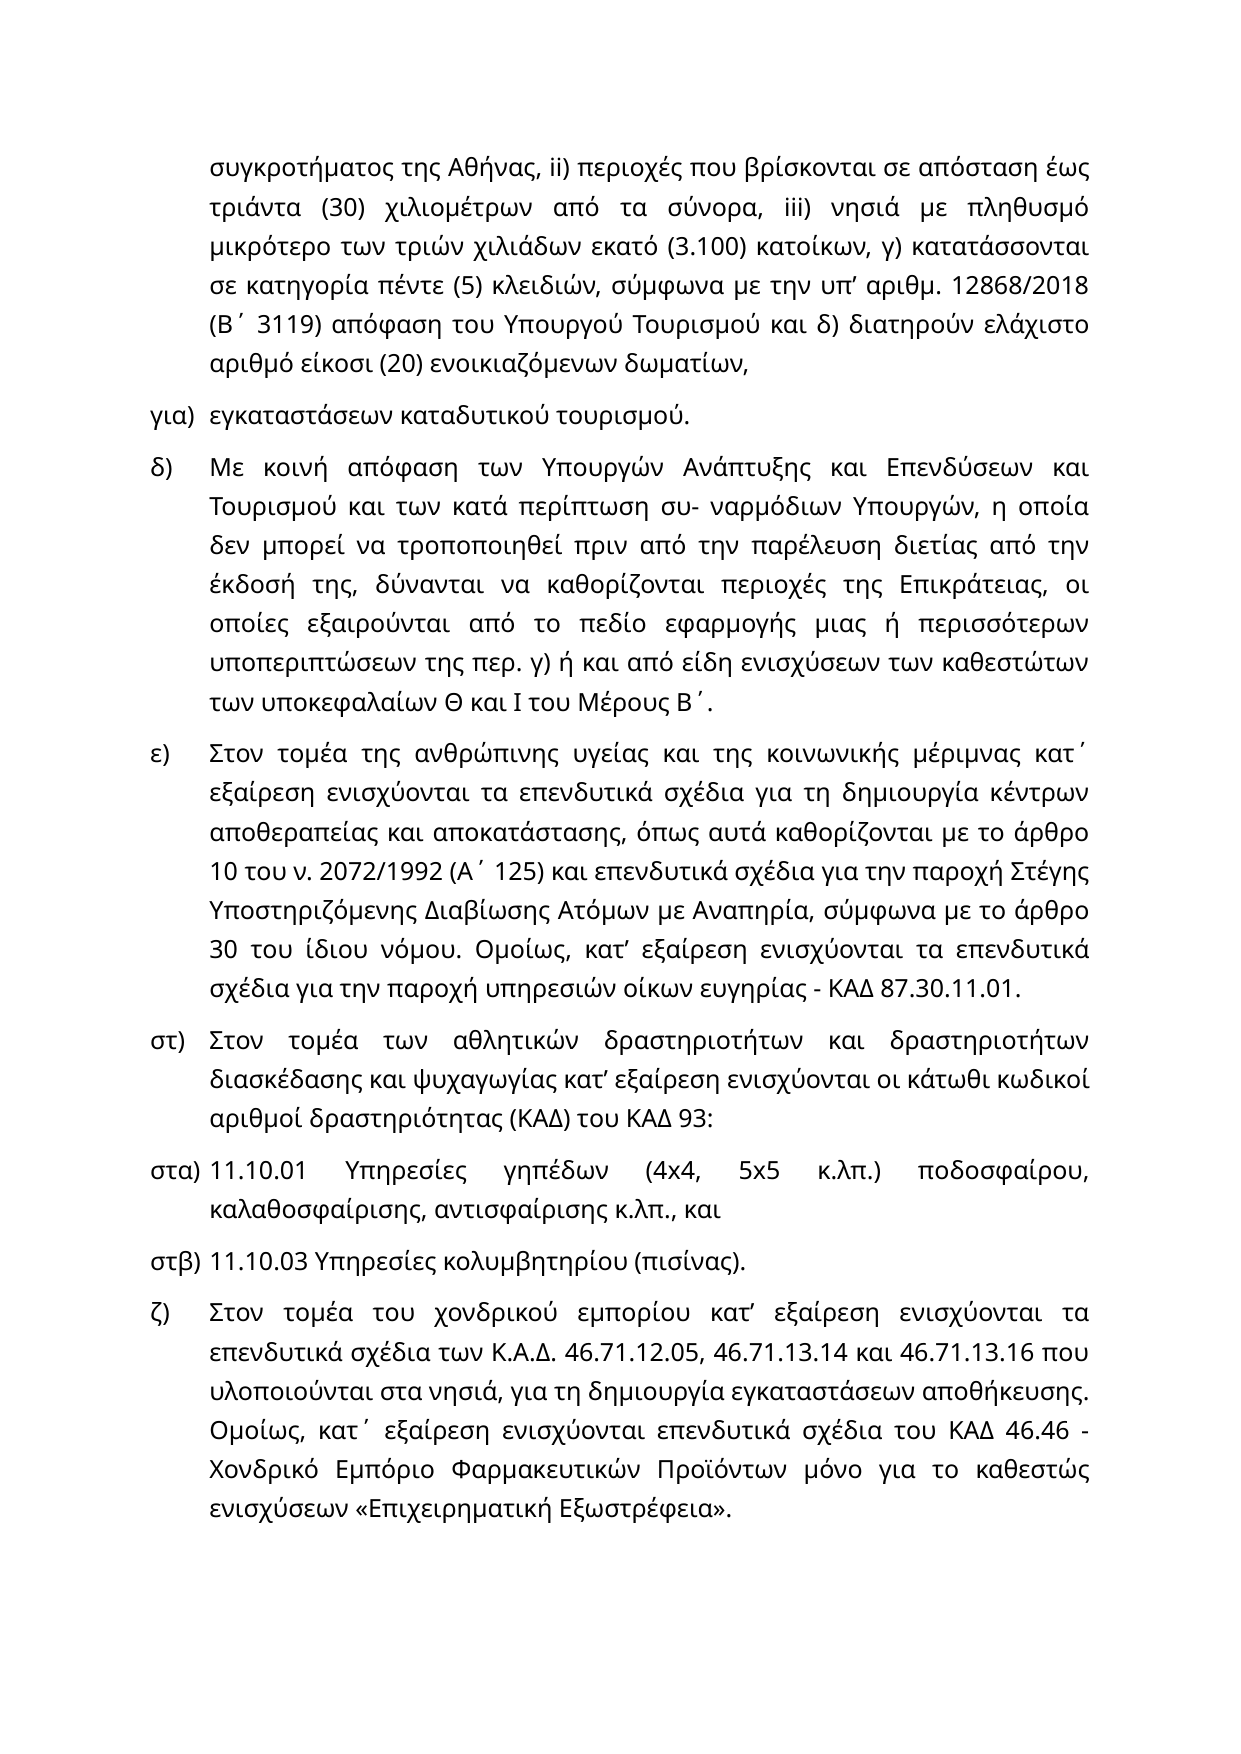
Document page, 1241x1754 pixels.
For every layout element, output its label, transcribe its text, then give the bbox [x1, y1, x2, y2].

list στβ) 11.10.03 Υπηρεσίες κολυμβητηρίου (πισίνας). [150, 1243, 1090, 1277]
list ε) Στον τομέα της ανθρώπινης υγείας και της κοινωνικής μέριμνας κατ΄ εξαίρεση ενισχύονται τα επενδυτικά σχέδια για τη δημιουργία κέντρων αποθεραπείας και αποκατάστασης, όπως αυτά καθορίζονται με το άρθρο 10 του ν. 2072/1992 (Α΄ 125) και επενδυτικά σχέδια για την παροχή Στέγης Υποστηριζόμενης Διαβίωσης Ατόμων με Αναπηρία, σύμφωνα με το άρθρο 30 του ίδιου νόμου. Ομοίως, κατ’ εξαίρεση ενισχύονται τα επενδυτικά σχέδια για την παροχή υπηρεσιών οίκων ευγηρίας - ΚΑΔ 87.30.11.01. [150, 736, 1090, 1005]
list συγκροτήματος της Αθήνας, ii) περιοχές που βρίσκονται σε απόσταση έως τριάντα (30) χιλιομέτρων από τα σύνορα, iii) νησιά με πληθυσμό μικρότερο των τριών χιλιάδων εκατό (3.100) κατοίκων, γ) κατατάσσονται σε κατηγορία πέντε (5) κλειδιών, σύμφωνα με την υπ’ αριθμ. 12868/2018 (Β΄ 3119) απόφαση του Υπουργού Τουρισμού και δ) διατηρούν ελάχιστο αριθμό είκοσι (20) ενοικιαζόμενων δωματίων, [150, 150, 1090, 380]
list για) εγκαταστάσεων καταδυτικού τουρισμού. [150, 397, 1090, 432]
list ζ) Στον τομέα του χονδρικού εμπορίου κατ’ εξαίρεση ενισχύονται τα επενδυτικά σχέδια των Κ.Α.Δ. 46.71.12.05, 46.71.13.14 και 46.71.13.16 που υλοποιούνται στα νησιά, για τη δημιουργία εγκαταστάσεων αποθήκευσης. Ομοίως, κατ΄ εξαίρεση ενισχύονται επενδυτικά σχέδια του ΚΑΔ 46.46 - Xονδρικό Εμπόριο Φαρμακευτικών Προϊόντων μόνο για το καθεστώς ενισχύσεων «Επιχειρηματική Εξωστρέφεια». [150, 1295, 1090, 1525]
list στα) 11.10.01 Υπηρεσίες γηπέδων (4x4, 5x5 κ.λπ.) ποδοσφαίρου, καλαθοσφαίρισης, αντισφαίρισης κ.λπ., και [150, 1152, 1090, 1226]
list δ) Με κοινή απόφαση των Υπουργών Ανάπτυξης και Επενδύσεων και Τουρισμού και των κατά περίπτωση συ- ναρμόδιων Υπουργών, η οποία δεν μπορεί να τροποποιηθεί πριν από την παρέλευση διετίας από την έκδοσή της, δύνανται να καθορίζονται περιοχές της Επικράτειας, οι οποίες εξαιρούνται από το πεδίο εφαρμογής μιας ή περισσότερων υποπεριπτώσεων της περ. γ) ή και από είδη ενισχύσεων των καθεστώτων των υποκεφαλαίων Θ και Ι του Μέρους Β΄. [150, 449, 1090, 718]
list στ) Στον τομέα των αθλητικών δραστηριοτήτων και δραστηριοτήτων διασκέδασης και ψυχαγωγίας κατ’ εξαίρεση ενισχύονται οι κάτωθι κωδικοί αριθμοί δραστηριότητας (ΚΑΔ) του ΚΑΔ 93: [150, 1022, 1090, 1135]
